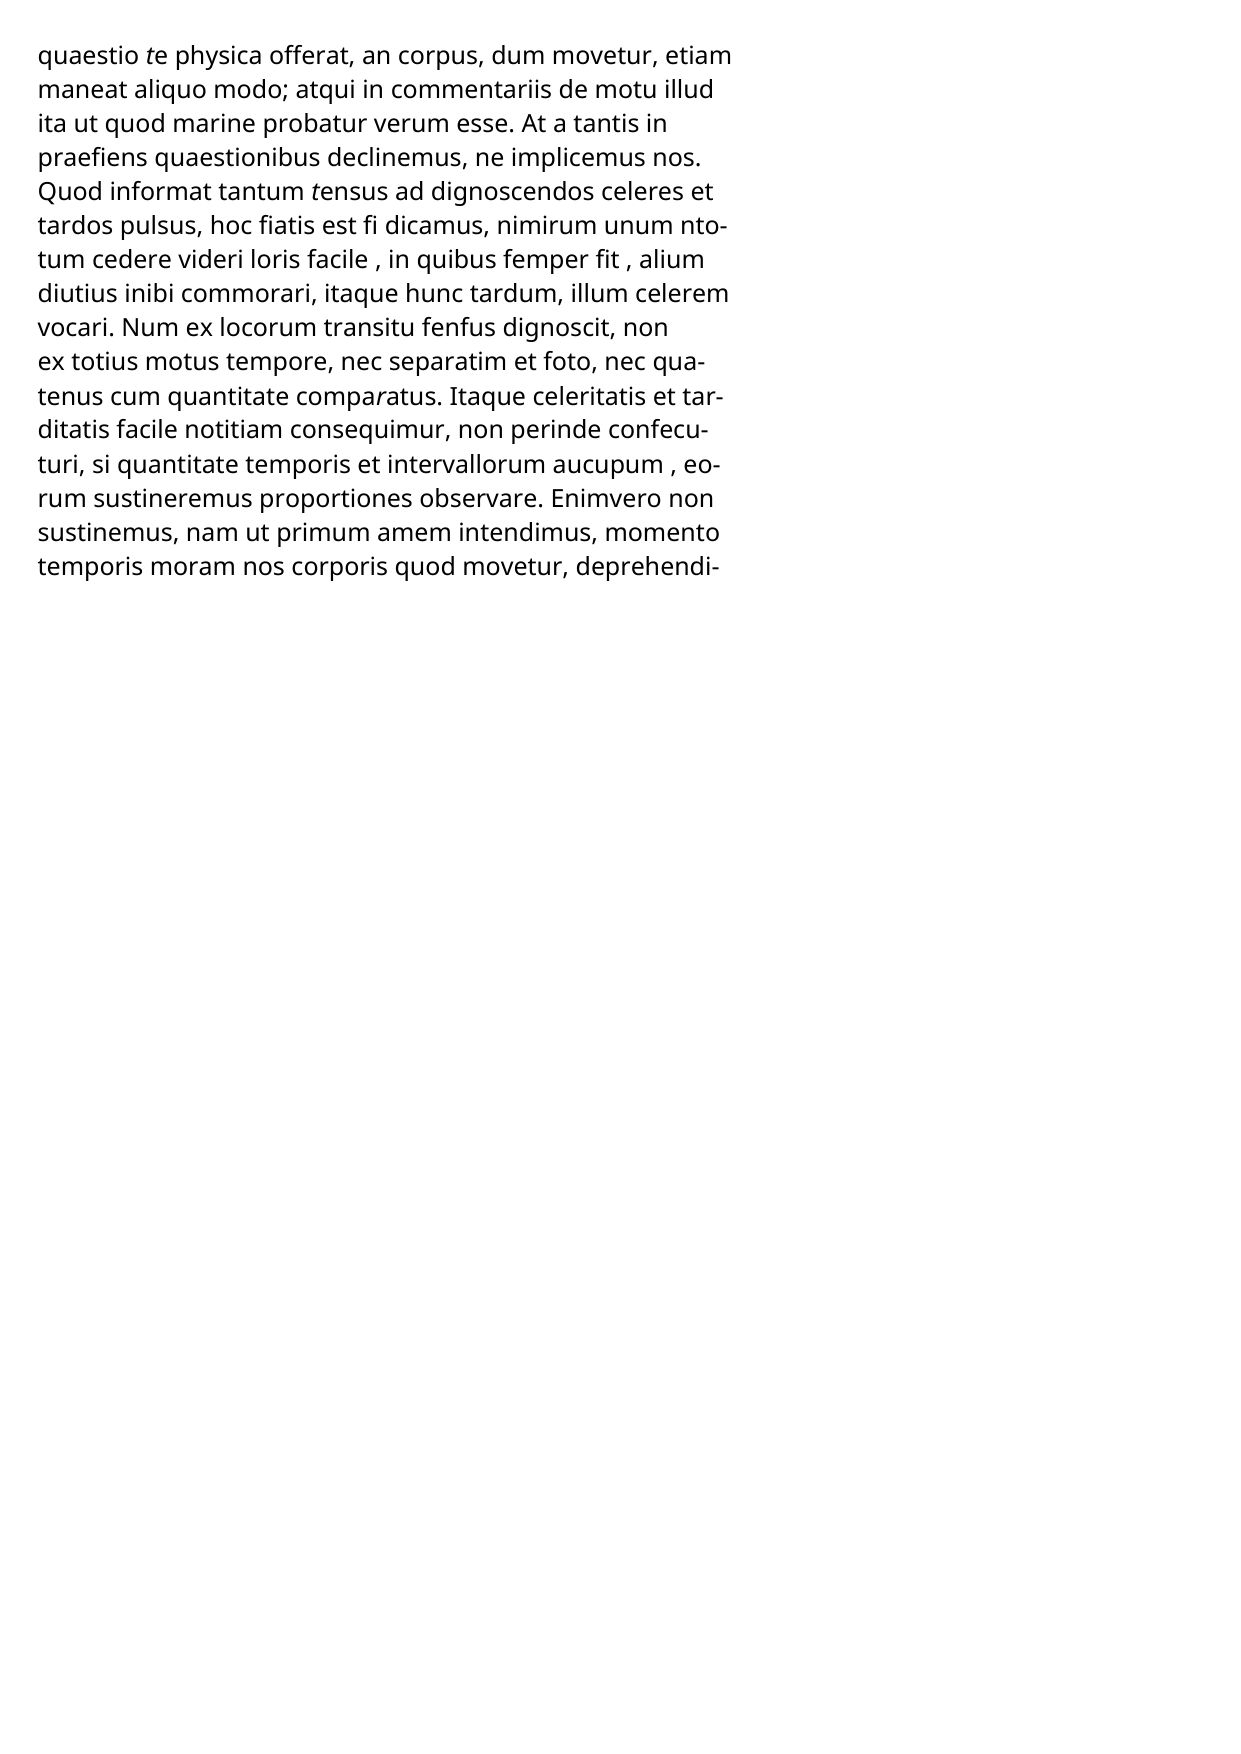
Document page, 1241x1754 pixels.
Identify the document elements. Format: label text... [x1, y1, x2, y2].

text quaestio te physica offerat, an corpus, dum movetur, etiam maneat aliquo modo; atqui in commentariis de motu illud ita ut quod marine probatur verum esse. At a tantis in praefiens quaestionibus declinemus, ne implicemus nos. Quod informat tantum tensus ad dignoscendos celeres et tardos pulsus, hoc fiatis est fi dicamus, nimirum unum nto- tum cedere videri loris facile , in quibus femper fit , alium diutius inibi commorari, itaque hunc tardum, illum celerem vocari. Num ex locorum transitu fenfus dignoscit, non ex totius motus tempore, nec separatim et foto, nec qua- tenus cum quantitate comparatus. Itaque celeritatis et tar- ditatis facile notitiam consequimur, non perinde confecu- turi, si quantitate temporis et intervallorum aucupum , eo- rum sustineremus proportiones observare. Enimvero non sustinemus, nam ut primum amem intendimus, momento temporis moram nos corporis quod movetur, deprehendi- [37, 37, 1203, 582]
